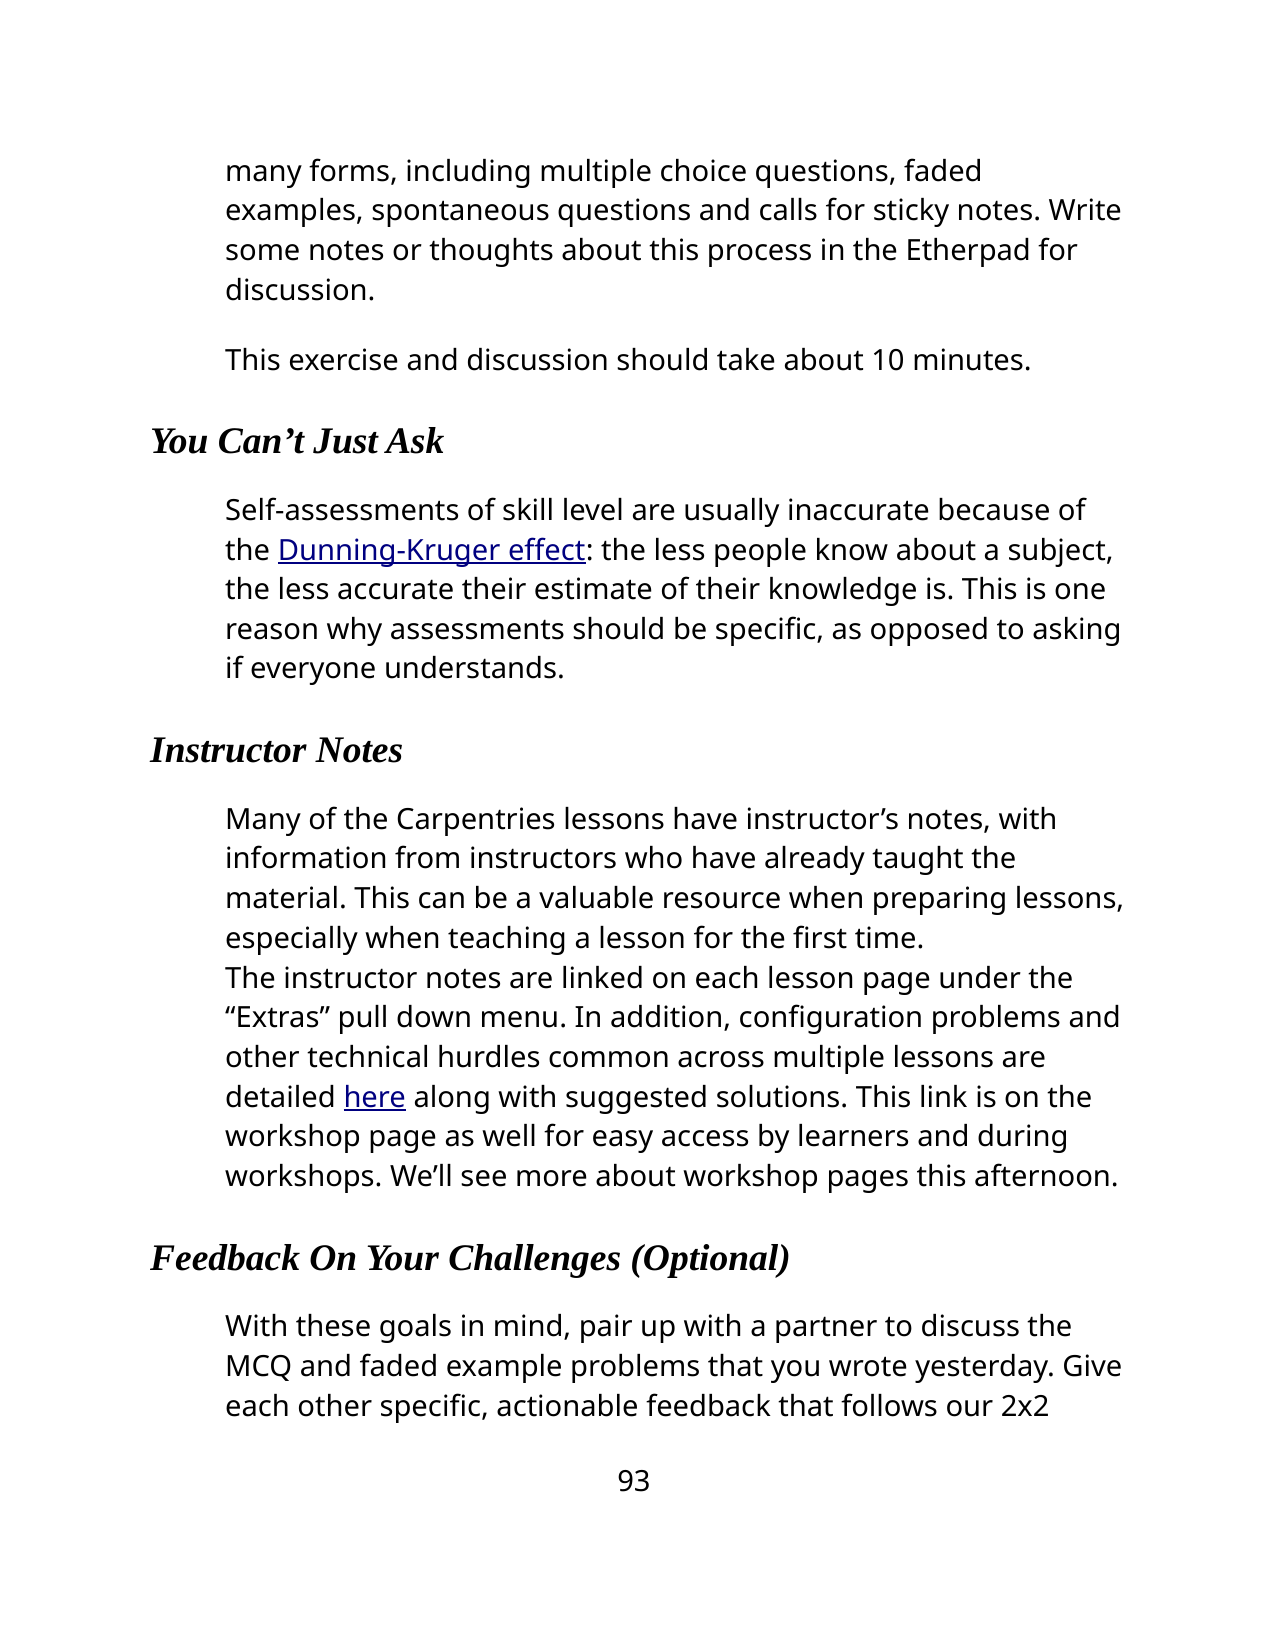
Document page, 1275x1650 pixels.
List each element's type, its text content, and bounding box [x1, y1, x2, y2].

subtitle You Can’t Just Ask [150, 418, 1125, 462]
subtitle Instructor Notes [150, 727, 1125, 771]
subtitle Feedback On Your Challenges (Optional) [150, 1235, 1125, 1278]
text Many of the Carpentries lessons have instructor’s notes, with information from instructors who have already taught the material. This can be a valuable resource when preparing lessons, especially when teaching a lesson for the first time. The instructor notes are linked on each lesson page under the “Extras” pull down menu. In addition, configuration problems and other technical hurdles common across multiple lessons are detailed here along with suggested solutions. This link is on the workshop page as well for easy access by learners and during workshops. We’ll see more about workshop pages this afternoon. [225, 798, 1125, 1195]
text many forms, including multiple choice questions, faded examples, spontaneous questions and calls for sticky notes. Write some notes or thoughts about this process in the Etherpad for discussion. [225, 150, 1125, 309]
text With these goals in mind, pair up with a partner to discuss the MCQ and faded example problems that you wrote yesterday. Give each other specific, actionable feedback that follows our 2x2 [225, 1306, 1125, 1425]
text Self-assessments of skill level are usually inaccurate because of the Dunning-Kruger effect: the less people know about a subject, the less accurate their estimate of their knowledge is. This is one reason why assessments should be specific, as opposed to asking if everyone understands. [225, 489, 1125, 687]
text This exercise and discussion should take about 10 minutes. [225, 339, 1125, 378]
